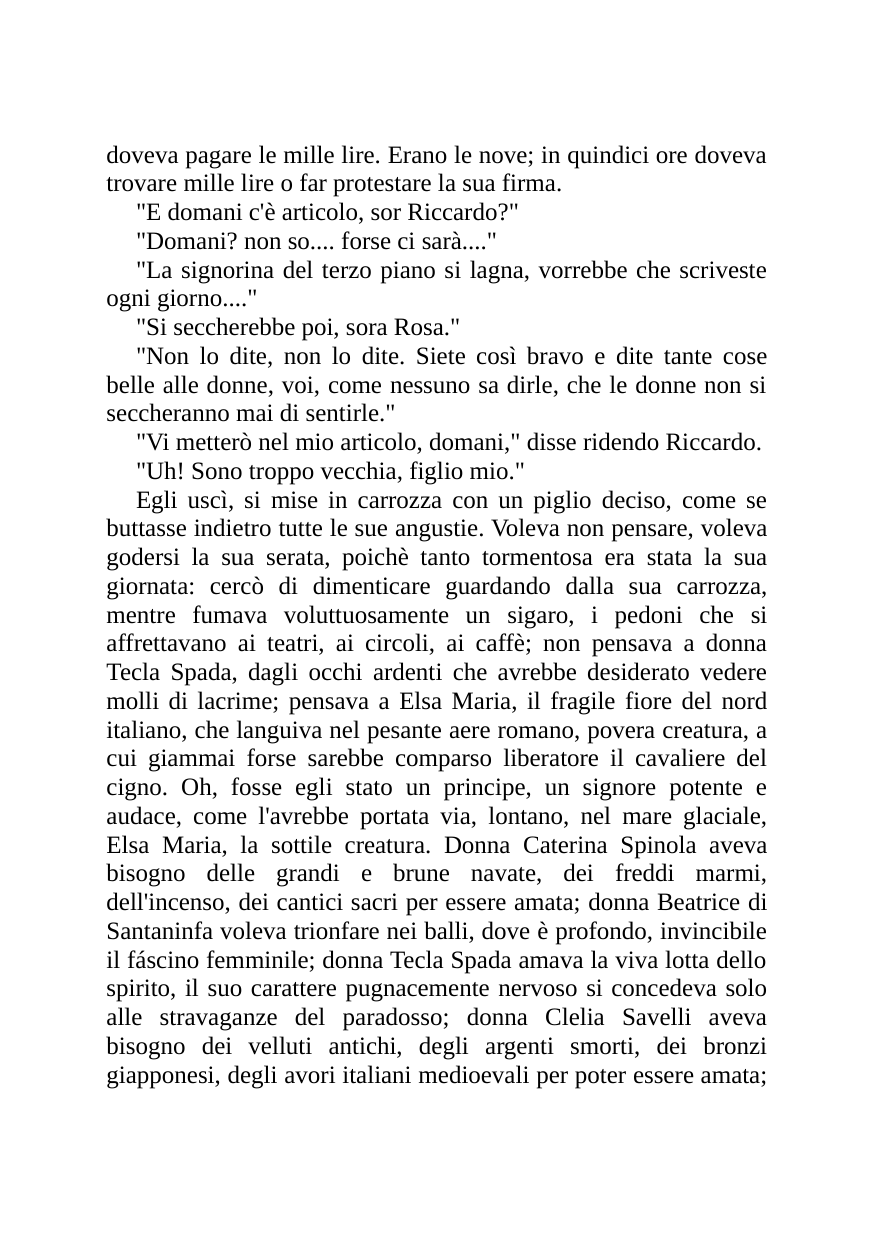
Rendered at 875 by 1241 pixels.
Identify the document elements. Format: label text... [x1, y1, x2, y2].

text doveva pagare le mille lire. Erano le nove; in quindici ore doveva trovare mille lire o far protestare la sua firma. [106, 140, 768, 197]
text "Vi metterò nel mio articolo, domani," disse ridendo Riccardo. [106, 427, 768, 456]
text Egli uscì, si mise in carrozza con un piglio deciso, come se buttasse indietro tutte le sue angustie. Voleva non pensare, voleva godersi la sua serata, poichè tanto tormentosa era stata la sua giornata: cercò di dimenticare guardando dalla sua carrozza, mentre fumava voluttuosamente un sigaro, i pedoni che si affrettavano ai teatri, ai circoli, ai caffè; non pensava a donna Tecla Spada, dagli occhi ardenti che avrebbe desiderato vedere molli di lacrime; pensava a Elsa Maria, il fragile fiore del nord italiano, che languiva nel pesante aere romano, povera creatura, a cui giammai forse sarebbe comparso liberatore il cavaliere del cigno. Oh, fosse egli stato un principe, un signore potente e audace, come l'avrebbe portata via, lontano, nel mare glaciale, Elsa Maria, la sottile creatura. Donna Caterina Spinola aveva bisogno delle grandi e brune navate, dei freddi marmi, dell'incenso, dei cantici sacri per essere amata; donna Beatrice di Santaninfa voleva trionfare nei balli, dove è profondo, invincibile il fáscino femminile; donna Tecla Spada amava la viva lotta dello spirito, il suo carattere pugnacemente nervoso si concedeva solo alle stravaganze del paradosso; donna Clelia Savelli aveva bisogno dei velluti antichi, degli argenti smorti, dei bronzi giapponesi, degli avori italiani medioevali per poter essere amata; [106, 485, 768, 1088]
text "Si seccherebbe poi, sora Rosa." [106, 312, 768, 341]
text "Uh! Sono troppo vecchia, figlio mio." [106, 456, 768, 485]
text "Non lo dite, non lo dite. Siete così bravo e dite tante cose belle alle donne, voi, come nessuno sa dirle, che le donne non si seccheranno mai di sentirle." [106, 341, 768, 427]
text "La signorina del terzo piano si lagna, vorrebbe che scriveste ogni giorno...." [106, 255, 768, 312]
text "E domani c'è articolo, sor Riccardo?" [106, 197, 768, 226]
text "Domani? non so.... forse ci sarà...." [106, 226, 768, 255]
